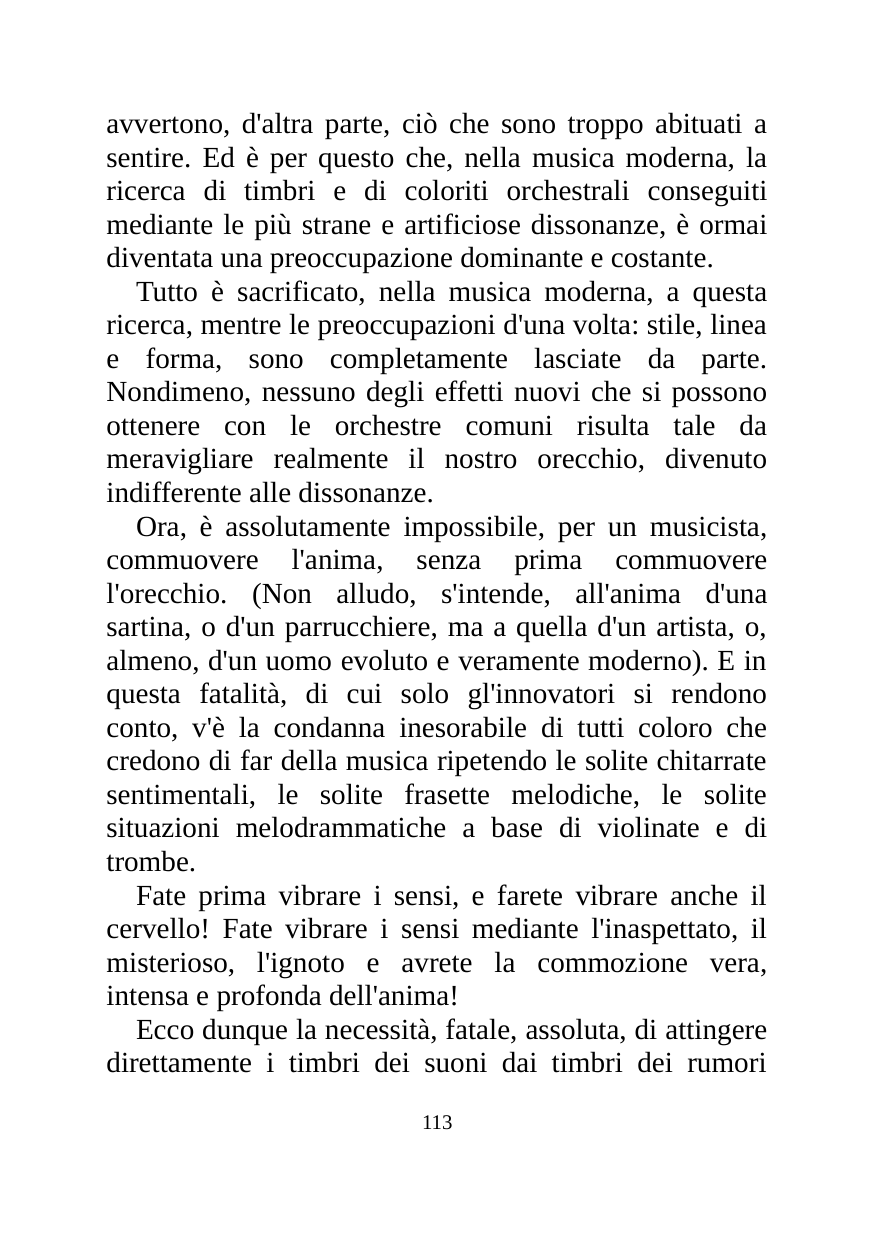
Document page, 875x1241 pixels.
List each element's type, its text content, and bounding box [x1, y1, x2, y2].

text Ora, è assolutamente impossibile, per un musicista, commuovere l'anima, senza prima commuovere l'orecchio. (Non alludo, s'intende, all'anima d'una sartina, o d'un parrucchiere, ma a quella d'un artista, o, almeno, d'un uomo evoluto e veramente moderno). E in questa fatalità, di cui solo gl'innovatori si rendono conto, v'è la condanna inesorabile di tutti coloro che credono di far della musica ripetendo le solite chitarrate sentimentali, le solite frasette melodiche, le solite situazioni melodrammatiche a base di violinate e di trombe. [106, 509, 768, 878]
text avvertono, d'altra parte, ciò che sono troppo abituati a sentire. Ed è per questo che, nella musica moderna, la ricerca di timbri e di coloriti orchestrali conseguiti mediante le più strane e artificiose dissonanze, è ormai diventata una preoccupazione dominante e costante. [106, 106, 768, 274]
text Fate prima vibrare i sensi, e farete vibrare anche il cervello! Fate vibrare i sensi mediante l'inaspettato, il misterioso, l'ignoto e avrete la commozione vera, intensa e profonda dell'anima! [106, 878, 768, 1012]
text Tutto è sacrificato, nella musica moderna, a questa ricerca, mentre le preoccupazioni d'una volta: stile, linea e forma, sono completamente lasciate da parte. Nondimeno, nessuno degli effetti nuovi che si possono ottenere con le orchestre comuni risulta tale da meravigliare realmente il nostro orecchio, divenuto indifferente alle dissonanze. [106, 274, 768, 509]
text Ecco dunque la necessità, fatale, assoluta, di attingere direttamente i timbri dei suoni dai timbri dei rumori [106, 1012, 768, 1079]
